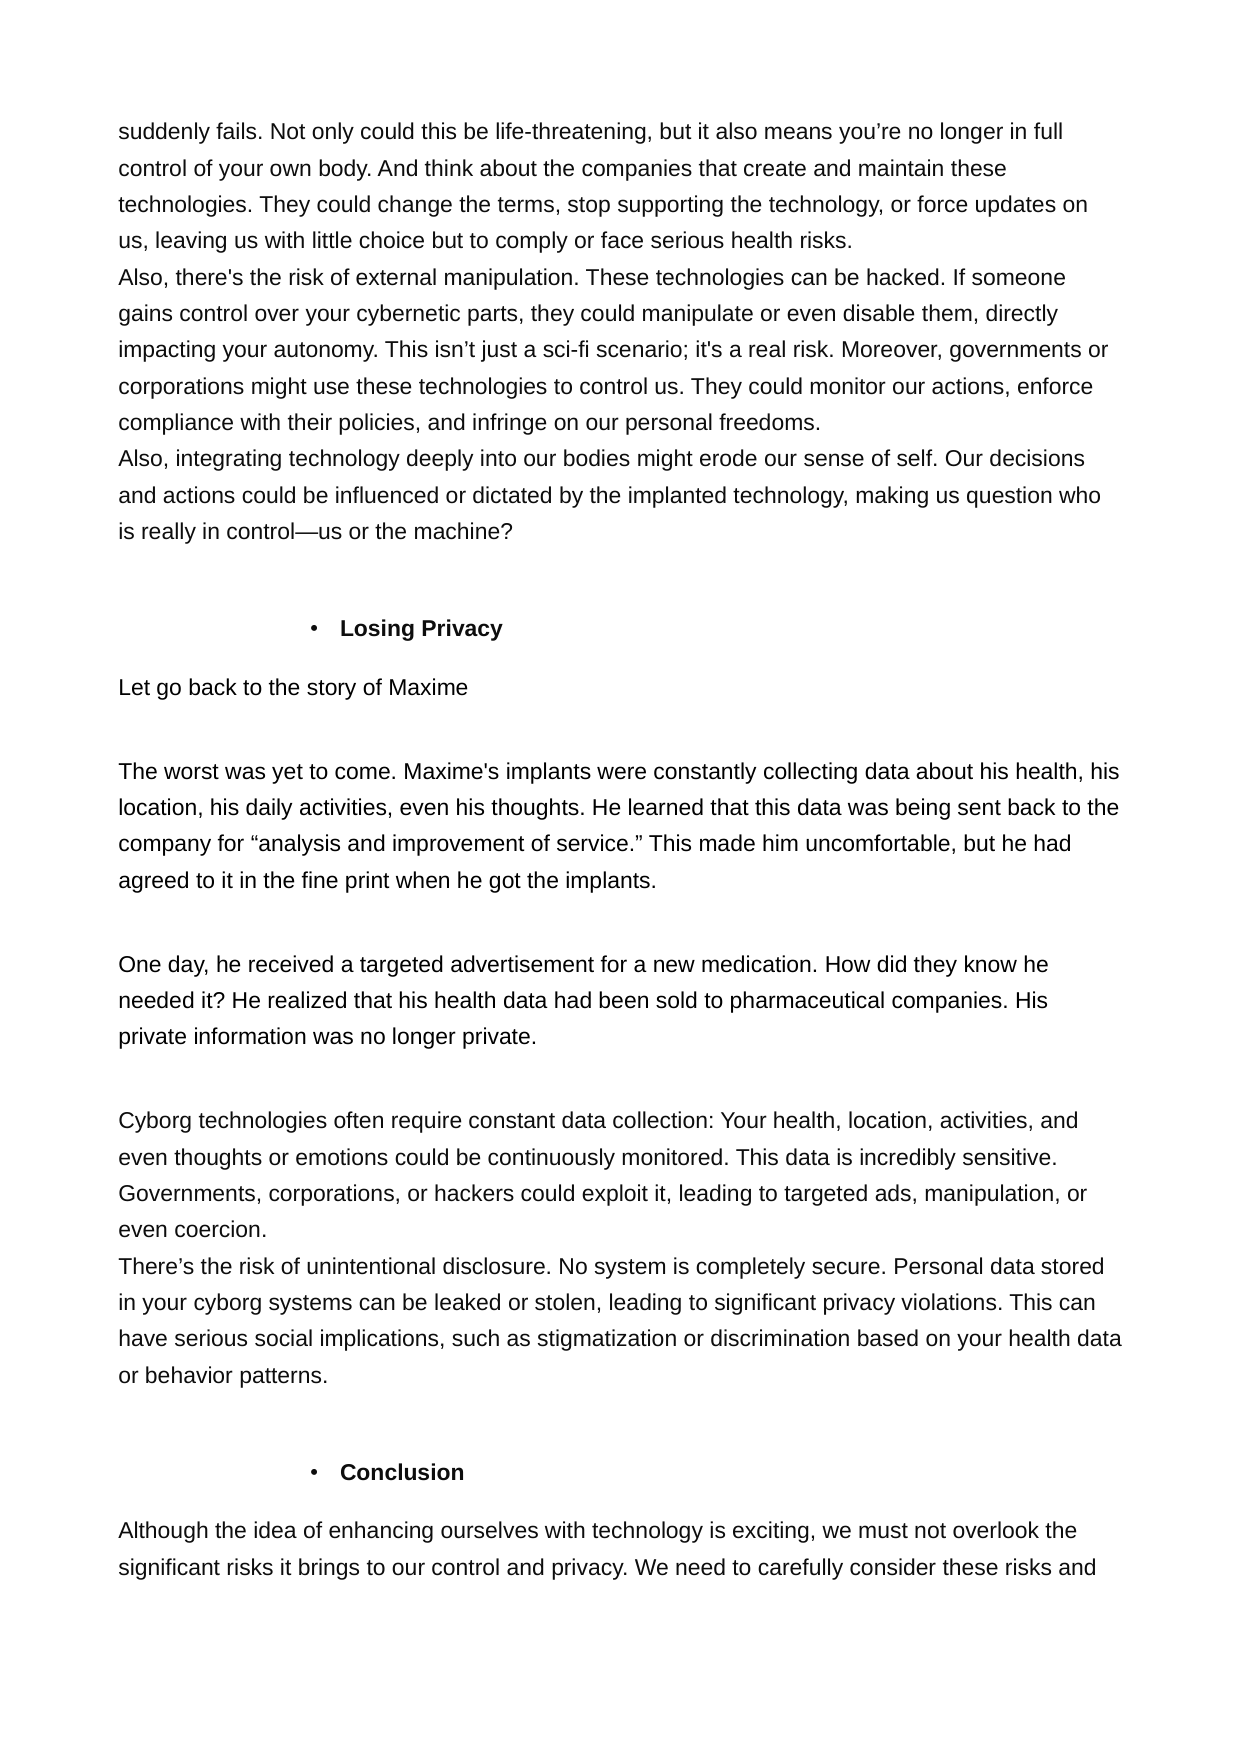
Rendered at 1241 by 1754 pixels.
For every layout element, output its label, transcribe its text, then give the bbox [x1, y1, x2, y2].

subtitle Losing Privacy [310, 615, 1122, 641]
text One day, he received a targeted advertisement for a new medication. How did they know he needed it? He realized that his health data had been sold to pharmaceutical companies. His private information was no longer private. [118, 951, 1122, 1050]
subtitle Conclusion [310, 1458, 1122, 1485]
text Also, integrating technology deeply into our bodies might erode our sense of self. Our decisions and actions could be influenced or dictated by the implanted technology, making us question who is really in control—us or the machine? [118, 445, 1122, 544]
text There’s the risk of unintentional disclosure. No system is completely secure. Personal data stored in your cyborg systems can be leaked or stolen, leading to significant privacy violations. This can have serious social implications, such as stigmatization or discrimination based on your health data or behavior patterns. [118, 1253, 1122, 1388]
text Although the idea of enhancing ourselves with technology is exciting, we must not overlook the significant risks it brings to our control and privacy. We need to carefully consider these risks and [118, 1517, 1122, 1580]
text Also, there's the risk of external manipulation. These technologies can be hacked. If someone gains control over your cybernetic parts, they could manipulate or even disable them, directly impacting your autonomy. This isn’t just a sci-fi scenario; it's a real risk. Moreover, governments or corporations might use these technologies to control us. They could monitor our actions, enforce compliance with their policies, and infringe on our personal freedoms. [118, 263, 1122, 435]
text Cyborg technologies often require constant data collection: Your health, location, activities, and even thoughts or emotions could be continuously monitored. This data is incredibly sensitive. Governments, corporations, or hackers could exploit it, leading to targeted ads, manipulation, or even coercion. [118, 1107, 1122, 1243]
text The worst was yet to come. Maxime's implants were constantly collecting data about his health, his location, his daily activities, even his thoughts. He learned that this data was being sent back to the company for “analysis and improvement of service.” This made him uncomfortable, but he had agreed to it in the fine print when he got the implants. [118, 758, 1122, 893]
text suddenly fails. Not only could this be life-threatening, but it also means you’re no longer in full control of your own body. And think about the companies that create and maintain these technologies. They could change the terms, stop supporting the technology, or force updates on us, leaving us with little choice but to comply or face serious health risks. [118, 118, 1122, 253]
text Let go back to the story of Maxime [118, 674, 1122, 700]
